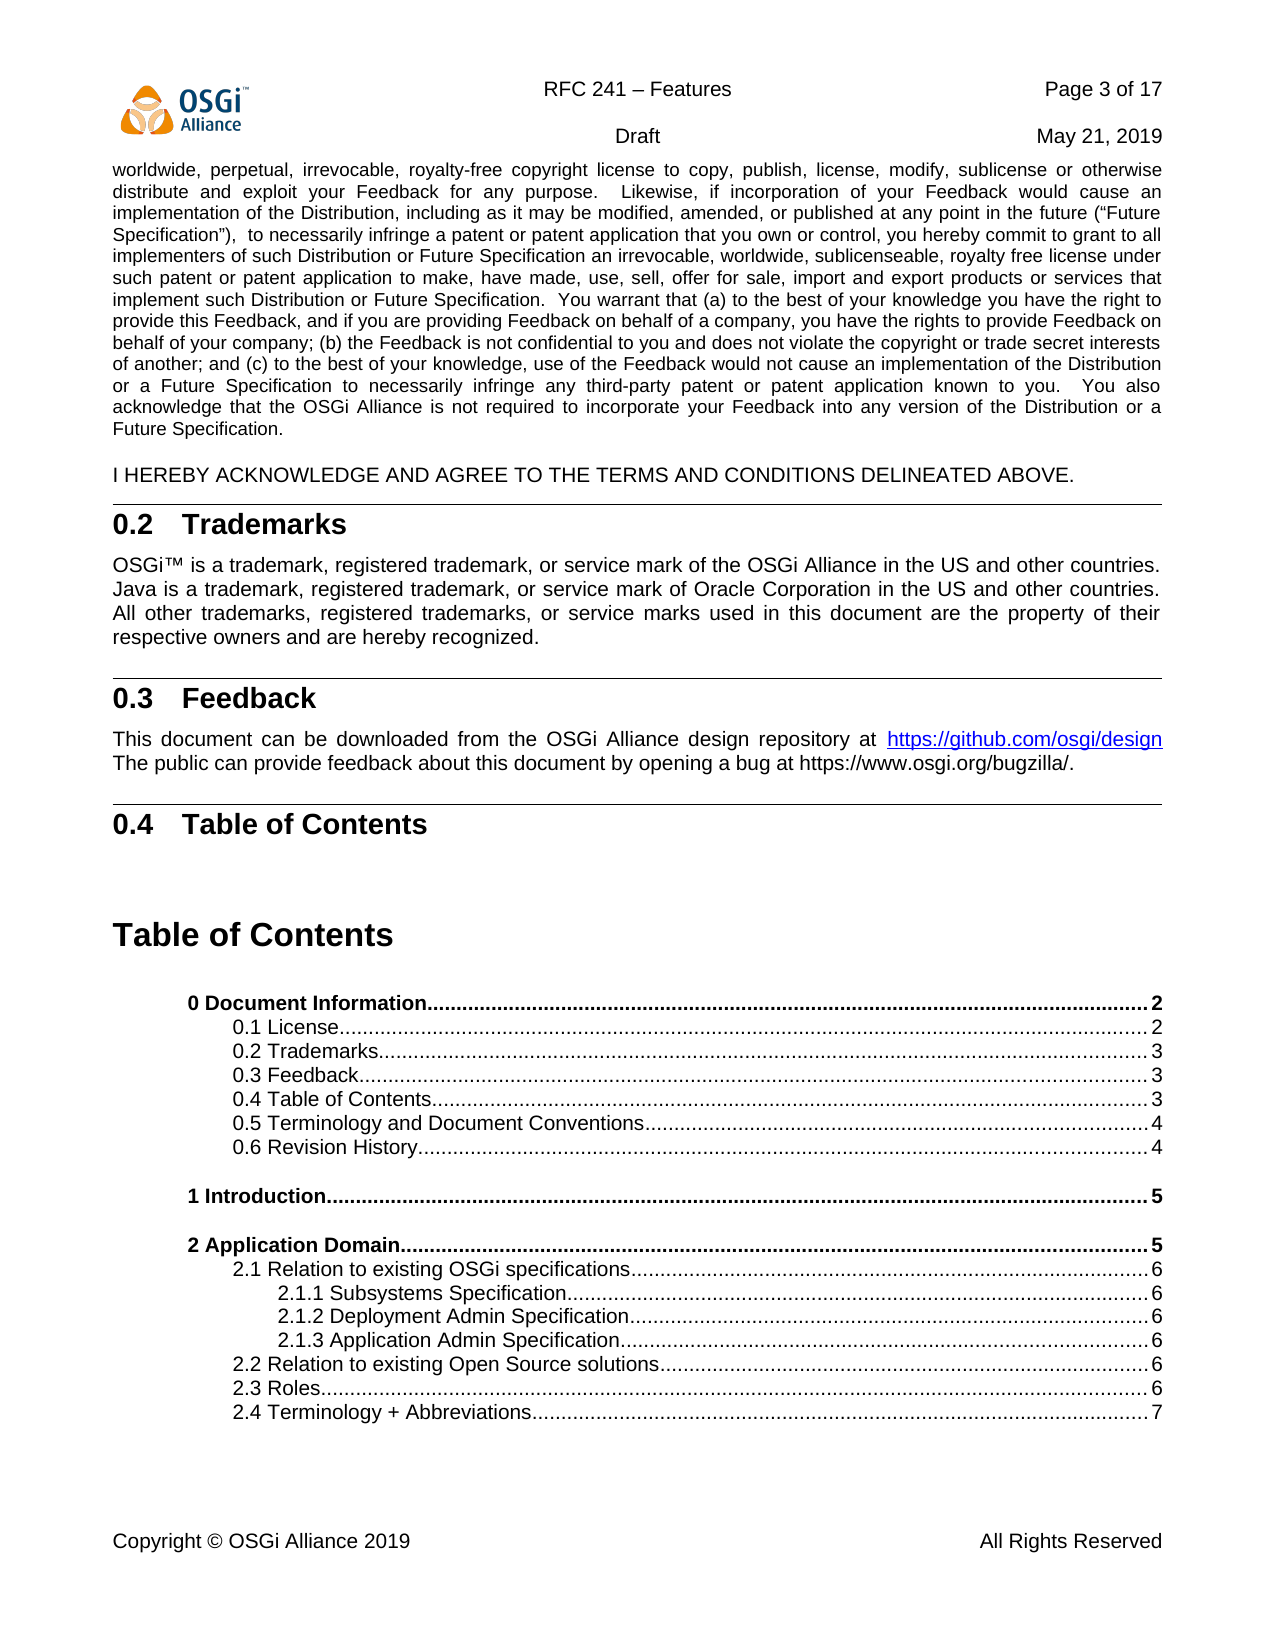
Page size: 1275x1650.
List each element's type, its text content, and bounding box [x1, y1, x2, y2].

text 2.1.1 Subsystems Specification 6 [277, 1280, 1162, 1304]
text 0.5 Terminology and Document Conventions 4 [232, 1111, 1162, 1134]
subtitle Table of Contents [112, 805, 1162, 841]
text 0.1 License 2 [232, 1015, 1162, 1039]
subtitle Table of Contents [112, 915, 1162, 953]
subtitle Feedback [112, 679, 1162, 715]
text OSGi™ is a trademark, registered trademark, or service mark of the OSGi Alliance in the US and other countries. Java is a trademark, registered trademark, or service mark of Oracle Corporation in the US and other countries. All other trademarks, registered trademarks, or service marks used in this document are the property of their respective owners and are hereby recognized. [112, 553, 1162, 649]
text 2.1.3 Application Admin Specification 6 [277, 1328, 1162, 1352]
text 2.1.2 Deployment Admin Specification 6 [277, 1304, 1162, 1328]
text This document can be downloaded from the OSGi Alliance design repository at https://github.com/osgi/design The public can provide feedback about this document by opening a bug at https://www.osgi.org/bugzilla/. [112, 727, 1162, 775]
picture [113, 78, 257, 142]
text 2.4 Terminology + Abbreviations 7 [232, 1400, 1162, 1424]
text 2.3 Roles 6 [232, 1376, 1162, 1400]
text 2 Application Domain 5 [187, 1232, 1162, 1256]
text 0.2 Trademarks 3 [232, 1039, 1162, 1063]
text 2.1 Relation to existing OSGi specifications 6 [232, 1256, 1162, 1280]
text 0.4 Table of Contents 3 [232, 1087, 1162, 1111]
text 1 Introduction 5 [187, 1183, 1162, 1207]
subtitle Trademarks [112, 505, 1162, 541]
text 0.6 Revision History 4 [232, 1134, 1162, 1158]
text 2.2 Relation to existing Open Source solutions 6 [232, 1352, 1162, 1376]
text worldwide, perpetual, irrevocable, royalty-free copyright license to copy, publish, license, modify, sublicense or otherwise distribute and exploit your Feedback for any purpose. Likewise, if incorporation of your Feedback would cause an implementation of the Distribution, including as it may be modified, amended, or published at any point in the future (“Future Specification”), to necessarily infringe a patent or patent application that you own or control, you hereby commit to grant to all implementers of such Distribution or Future Specification an irrevocable, worldwide, sublicenseable, royalty free license under such patent or patent application to make, have made, use, sell, offer for sale, import and export products or services that implement such Distribution or Future Specification. You warrant that (a) to the best of your knowledge you have the right to provide this Feedback, and if you are providing Feedback on behalf of a company, you have the rights to provide Feedback on behalf of your company; (b) the Feedback is not confidential to you and does not violate the copyright or trade secret interests of another; and (c) to the best of your knowledge, use of the Feedback would not cause an implementation of the Distribution or a Future Specification to necessarily infringe any third-party patent or patent application known to you. You also acknowledge that the OSGi Alliance is not required to incorporate your Feedback into any version of the Distribution or a Future Specification. [112, 159, 1162, 439]
text 0 Document Information 2 [187, 991, 1162, 1015]
text I HEREBY ACKNOWLEDGE AND AGREE TO THE TERMS AND CONDITIONS DELINEATED ABOVE. [112, 463, 1162, 487]
text 0.3 Feedback 3 [232, 1063, 1162, 1087]
